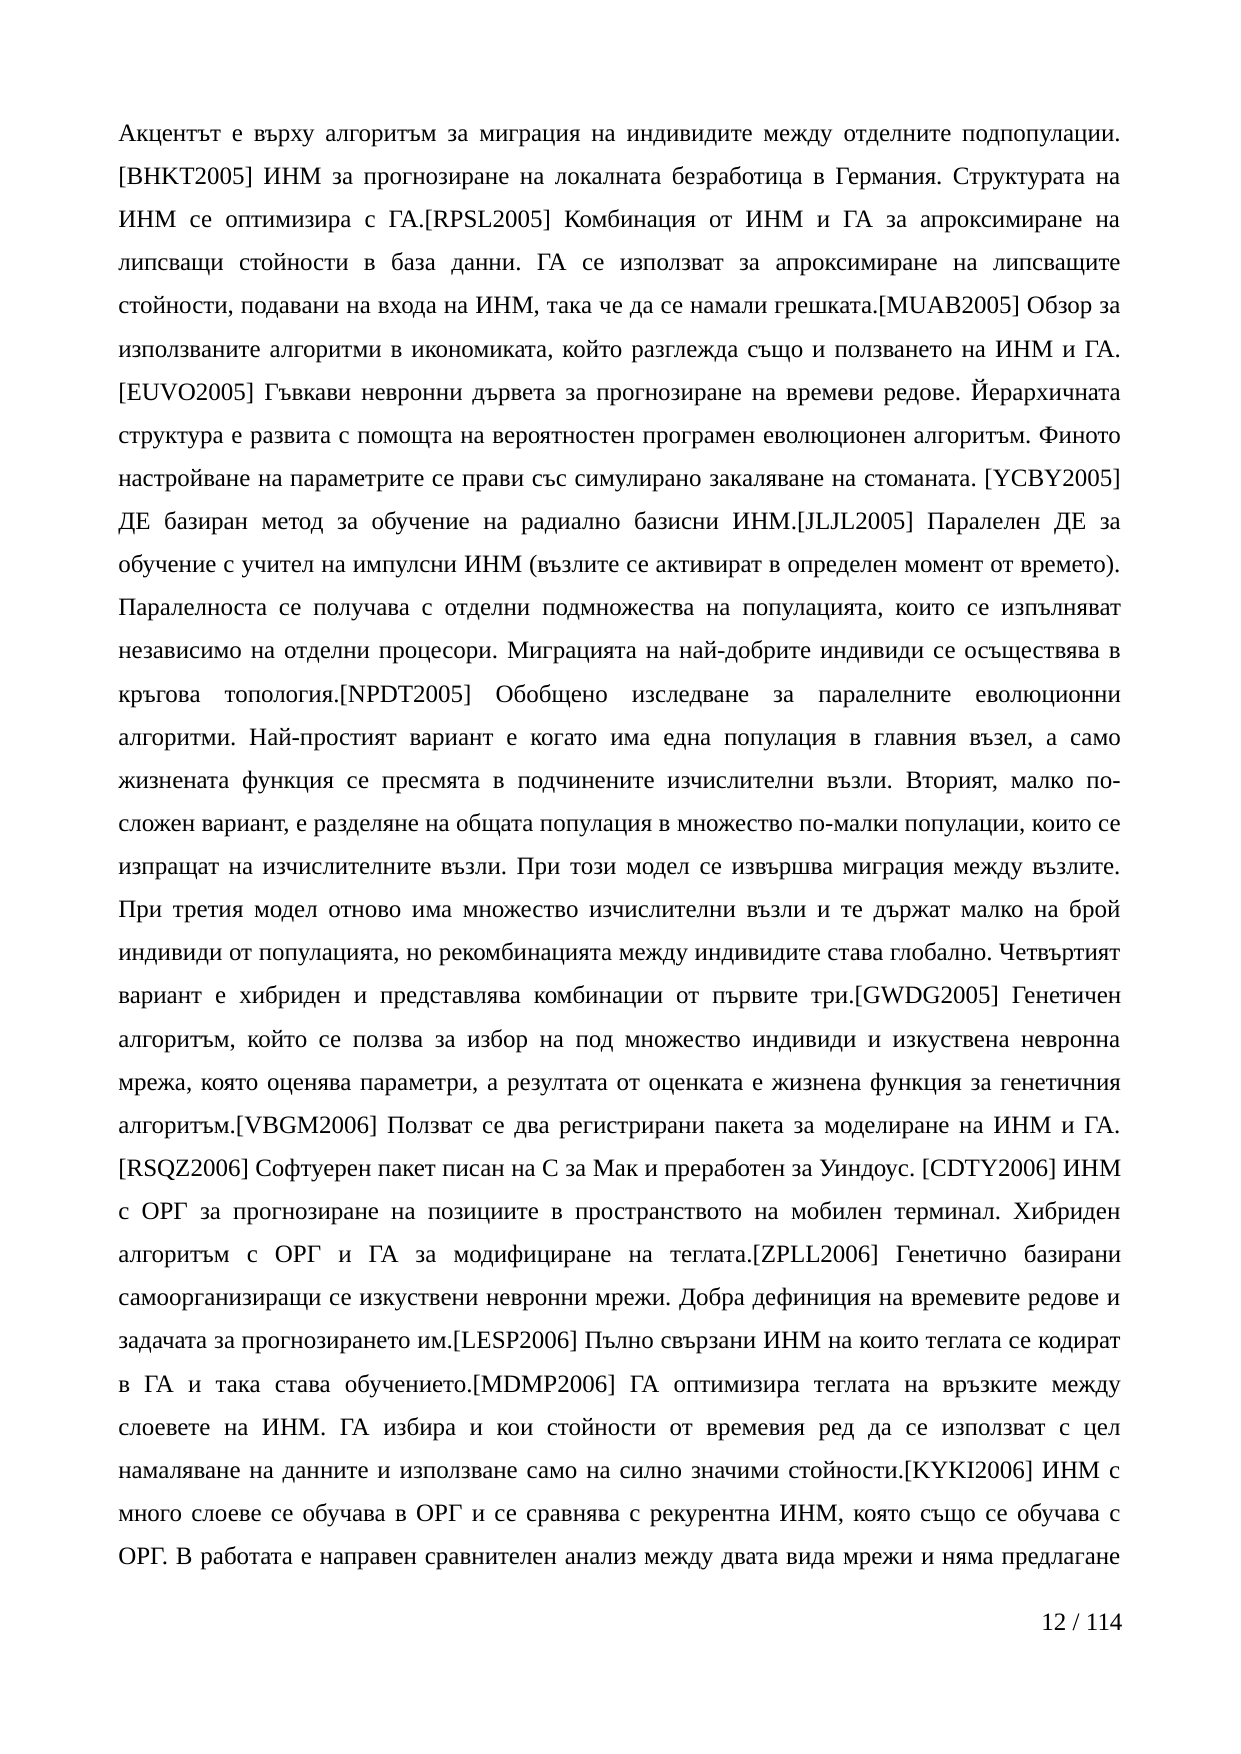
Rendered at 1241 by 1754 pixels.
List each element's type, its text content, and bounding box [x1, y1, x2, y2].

text Акцентът е върху алгоритъм за миграция на индивидите между отделните подпопулации.[BHKT2005] ИНМ за прогнозиране на локалната безработица в Германия. Структурата на ИНМ се оптимизира с ГА.[RPSL2005] Комбинация от ИНМ и ГА за апроксимиране на липсващи стойности в база данни. ГА се използват за апроксимиране на липсващите стойности, подавани на входа на ИНМ, така че да се намали грешката.[MUAB2005] Обзор за използваните алгоритми в икономиката, който разглежда също и ползването на ИНМ и ГА.[EUVO2005] Гъвкави невронни дървета за прогнозиране на времеви редове. Йерархичната структура е развита с помощта на вероятностен програмен еволюционен алгоритъм. Финото настройване на параметрите се прави със симулирано закаляване на стоманата. [YCBY2005] ДЕ базиран метод за обучение на радиално базисни ИНМ.[JLJL2005] Паралелен ДЕ за обучение с учител на импулсни ИНМ (възлите се активират в определен момент от времето). Паралелноста се получава с отделни подмножества на популацията, които се изпълняват независимо на отделни процесори. Миграцията на най-добрите индивиди се осъществява в кръгова топология.[NPDT2005] Обобщено изследване за паралелните еволюционни алгоритми. Най-простият вариант е когато има една популация в главния възел, а само жизнената функция се пресмята в подчинените изчислителни възли. Вторият, малко по-сложен вариант, е разделяне на общата популация в множество по-малки популации, които се изпращат на изчислителните възли. При този модел се извършва миграция между възлите. При третия модел отново има множество изчислителни възли и те държат малко на брой индивиди от популацията, но рекомбинацията между индивидите става глобално. Четвъртият вариант е хибриден и представлява комбинации от първите три.[GWDG2005] Генетичен алгоритъм, който се ползва за избор на под множество индивиди и изкуствена невронна мрежа, която оценява параметри, а резултата от оценката е жизнена функция за генетичния алгоритъм.[VBGM2006] Ползват се два регистрирани пакета за моделиране на ИНМ и ГА.[RSQZ2006] Софтуерен пакет писан на С за Мак и преработен за Уиндоус. [CDTY2006] ИНМ с ОРГ за прогнозиране на позициите в пространството на мобилен терминал. Хибриден алгоритъм с ОРГ и ГА за модифициране на теглата.[ZPLL2006] Генетично базирани самоорганизиращи се изкуствени невронни мрежи. Добра дефиниция на времевите редове и задачата за прогнозирането им.[LESP2006] Пълно свързани ИНМ на които теглата се кодират в ГА и така става обучението.[MDMP2006] ГА оптимизира теглата на връзките между слоевете на ИНМ. ГА избира и кои стойности от времевия ред да се използват с цел намаляване на данните и използване само на силно значими стойности.[KYKI2006] ИНМ с много слоеве се обучава в ОРГ и се сравнява с рекурентна ИНМ, която също се обучава с ОРГ. В работата е направен сравнителен анализ между двата вида мрежи и няма предлагане [118, 118, 1122, 1570]
